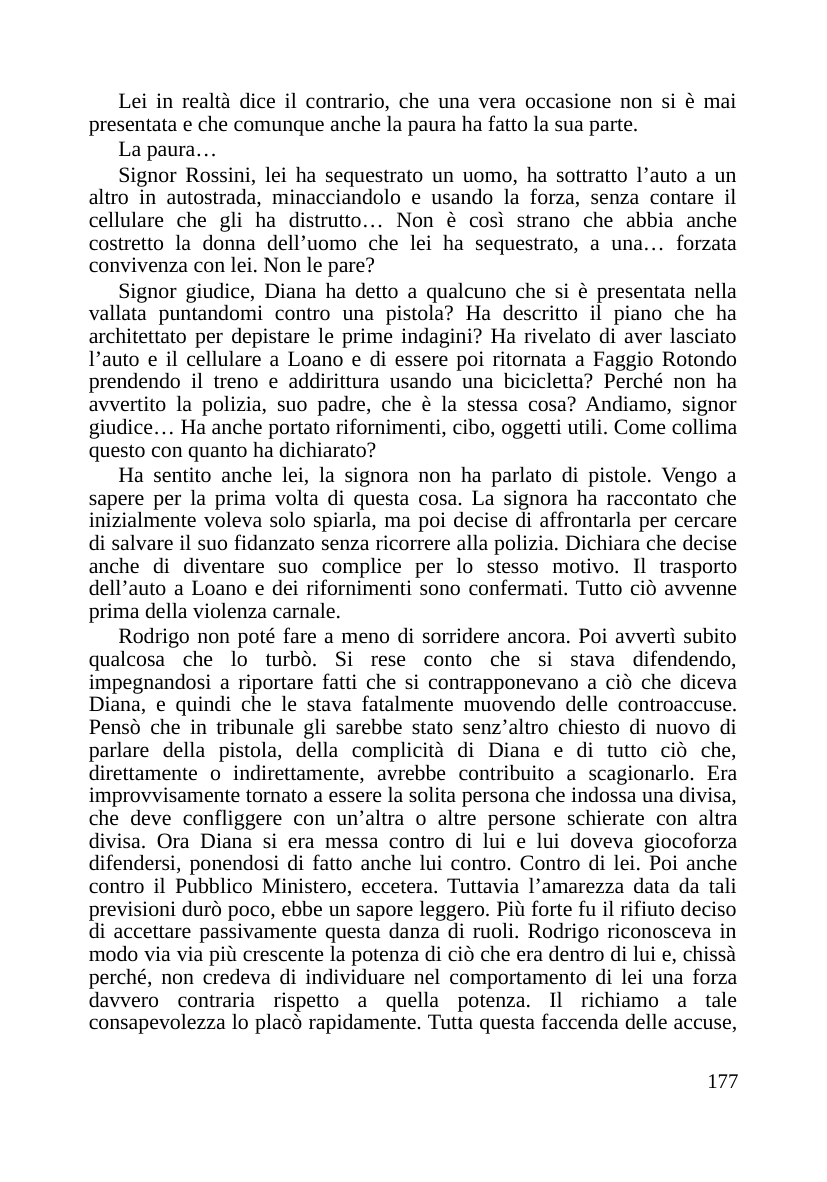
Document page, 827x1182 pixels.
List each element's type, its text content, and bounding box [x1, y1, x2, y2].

text Signor Rossini, lei ha sequestrato un uomo, ha sottratto l’auto a un altro in autostrada, minacciandolo e usando la forza, senza contare il cellulare che gli ha distrutto… Non è così strano che abbia anche costretto la donna dell’uomo che lei ha sequestrato, a una… forzata convivenza con lei. Non le pare? [88, 162, 738, 278]
text Rodrigo non poté fare a meno di sorridere ancora. Poi avvertì subito qualcosa che lo turbò. Si rese conto che si stava difendendo, impegnandosi a riportare fatti che si contrapponevano a ciò che diceva Diana, e quindi che le stava fatalmente muovendo delle controaccuse. Pensò che in tribunale gli sarebbe stato senz’altro chiesto di nuovo di parlare della pistola, della complicità di Diana e di tutto ciò che, direttamente o indirettamente, avrebbe contribuito a scagionarlo. Era improvvisamente tornato a essere la solita persona che indossa una divisa, che deve confliggere con un’altra o altre persone schierate con altra divisa. Ora Diana si era messa contro di lui e lui doveva giocoforza difendersi, ponendosi di fatto anche lui contro. Contro di lei. Poi anche contro il Pubblico Ministero, eccetera. Tuttavia l’amarezza data da tali previsioni durò poco, ebbe un sapore leggero. Più forte fu il rifiuto deciso di accettare passivamente questa danza di ruoli. Rodrigo riconosceva in modo via via più crescente la potenza di ciò che era dentro di lui e, chissà perché, non credeva di individuare nel comportamento di lei una forza davvero contraria rispetto a quella potenza. Il richiamo a tale consapevolezza lo placò rapidamente. Tutta questa faccenda delle accuse, [88, 623, 738, 1034]
text La paura… [88, 136, 738, 162]
text Lei in realtà dice il contrario, che una vera occasione non si è mai presentata e che comunque anche la paura ha fatto la sua parte. [88, 88, 738, 136]
text Signor giudice, Diana ha detto a qualcuno che si è presentata nella vallata puntandomi contro una pistola? Ha descritto il piano che ha architettato per depistare le prime indagini? Ha rivelato di aver lasciato l’auto e il cellulare a Loano e di essere poi ritornata a Faggio Rotondo prendendo il treno e addirittura usando una bicicletta? Perché non ha avvertito la polizia, suo padre, che è la stessa cosa? Andiamo, signor giudice… Ha anche portato rifornimenti, cibo, oggetti utili. Come collima questo con quanto ha dichiarato? [88, 278, 738, 462]
text Ha sentito anche lei, la signora non ha parlato di pistole. Vengo a sapere per la prima volta di questa cosa. La signora ha raccontato che inizialmente voleva solo spiarla, ma poi decise di affrontarla per cercare di salvare il suo fidanzato senza ricorrere alla polizia. Dichiara che decise anche di diventare suo complice per lo stesso motivo. Il trasporto dell’auto a Loano e dei rifornimenti sono confermati. Tutto ciò avvenne prima della violenza carnale. [88, 462, 738, 623]
